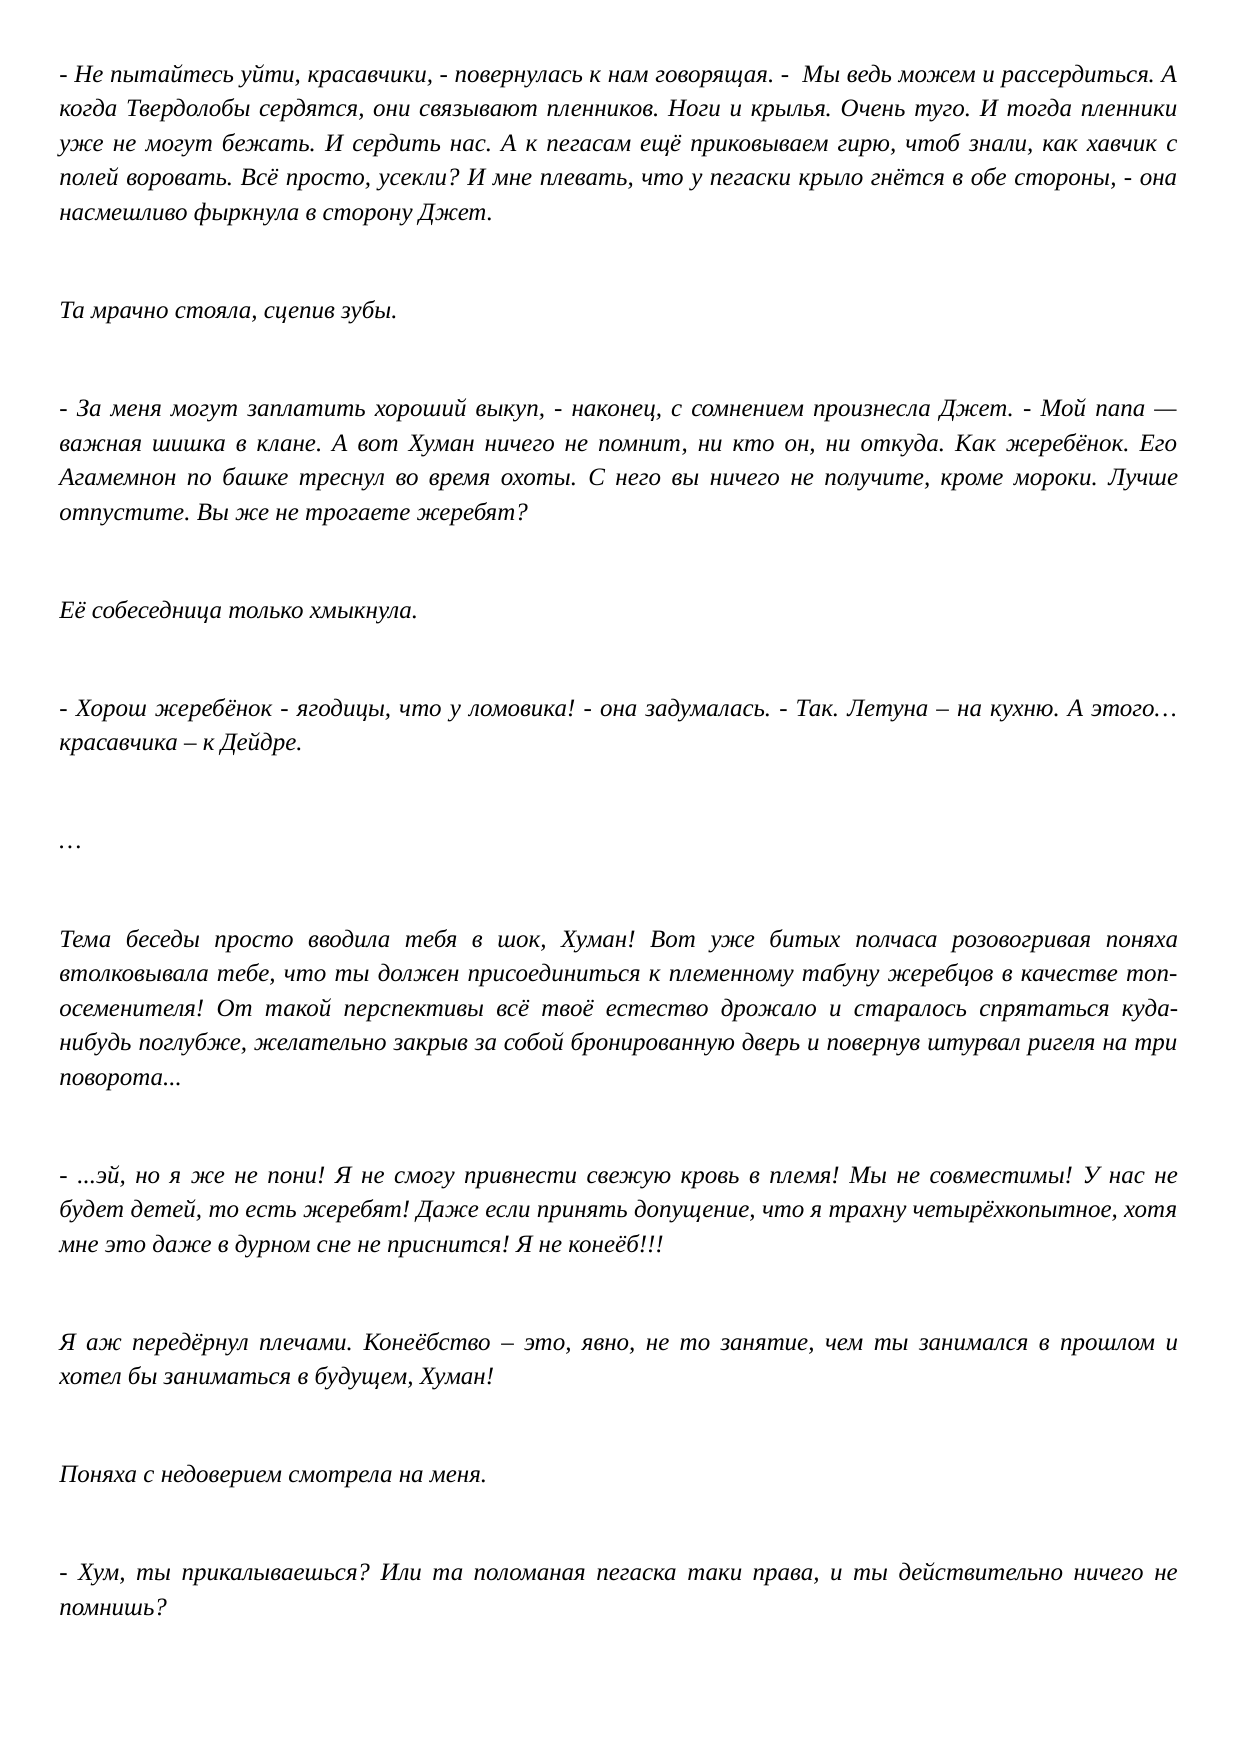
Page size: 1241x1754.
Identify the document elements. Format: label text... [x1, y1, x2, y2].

text Та мрачно стояла, сцепив зубы. [59, 295, 1181, 324]
text - Не пытайтесь уйти, красавчики, - повернулась к нам говорящая. - Мы ведь можем и рассердиться. А когда Твердолобы сердятся, они связывают пленников. Ноги и крылья. Очень туго. И тогда пленники уже не могут бежать. И сердить нас. А к пегасам ещё приковываем гирю, чтоб знали, как хавчик с полей воровать. Всё просто, усекли? И мне плевать, что у пегаски крыло гнётся в обе стороны, - она насмешливо фыркнула в сторону Джет. [59, 59, 1181, 226]
text Её собеседница только хмыкнула. [59, 595, 1181, 623]
text Поняха с недоверием смотрела на меня. [59, 1459, 1181, 1488]
text - За меня могут заплатить хороший выкуп, - наконец, с сомнением произнесла Джет. - Мой папа — важная шишка в клане. А вот Хуман ничего не помнит, ни кто он, ни откуда. Как жеребёнок. Его Агамемнон по башке треснул во время охоты. С него вы ничего не получите, кроме мороки. Лучше отпустите. Вы же не трогаете жеребят? [59, 393, 1181, 525]
text … [59, 826, 1181, 854]
text Тема беседы просто вводила тебя в шок, Хуман! Вот уже битых полчаса розовогривая поняха втолковывала тебе, что ты должен присоединиться к племенному табуну жеребцов в качестве топ-осеменителя! От такой перспективы всё твоё естество дрожало и старалось спрятаться куда-нибудь поглубже, желательно закрыв за собой бронированную дверь и повернув штурвал ригеля на три поворота... [59, 924, 1181, 1090]
text - ...эй, но я же не пони! Я не смогу привнести свежую кровь в племя! Мы не совместимы! У нас не будет детей, то есть жеребят! Даже если принять допущение, что я трахну четырёхкопытное, хотя мне это даже в дурном сне не приснится! Я не конеёб!!! [59, 1160, 1181, 1257]
text - Хум, ты прикалываешься? Или та поломаная пегаска таки права, и ты действительно ничего не помнишь? [59, 1557, 1181, 1621]
text - Хорош жеребёнок - ягодицы, что у ломовика! - она задумалась. - Так. Летуна – на кухню. А этого… красавчика – к Дейдре. [59, 693, 1181, 756]
text Я аж передёрнул плечами. Конеёбство – это, явно, не то занятие, чем ты занимался в прошлом и хотел бы заниматься в будущем, Хуман! [59, 1327, 1181, 1390]
